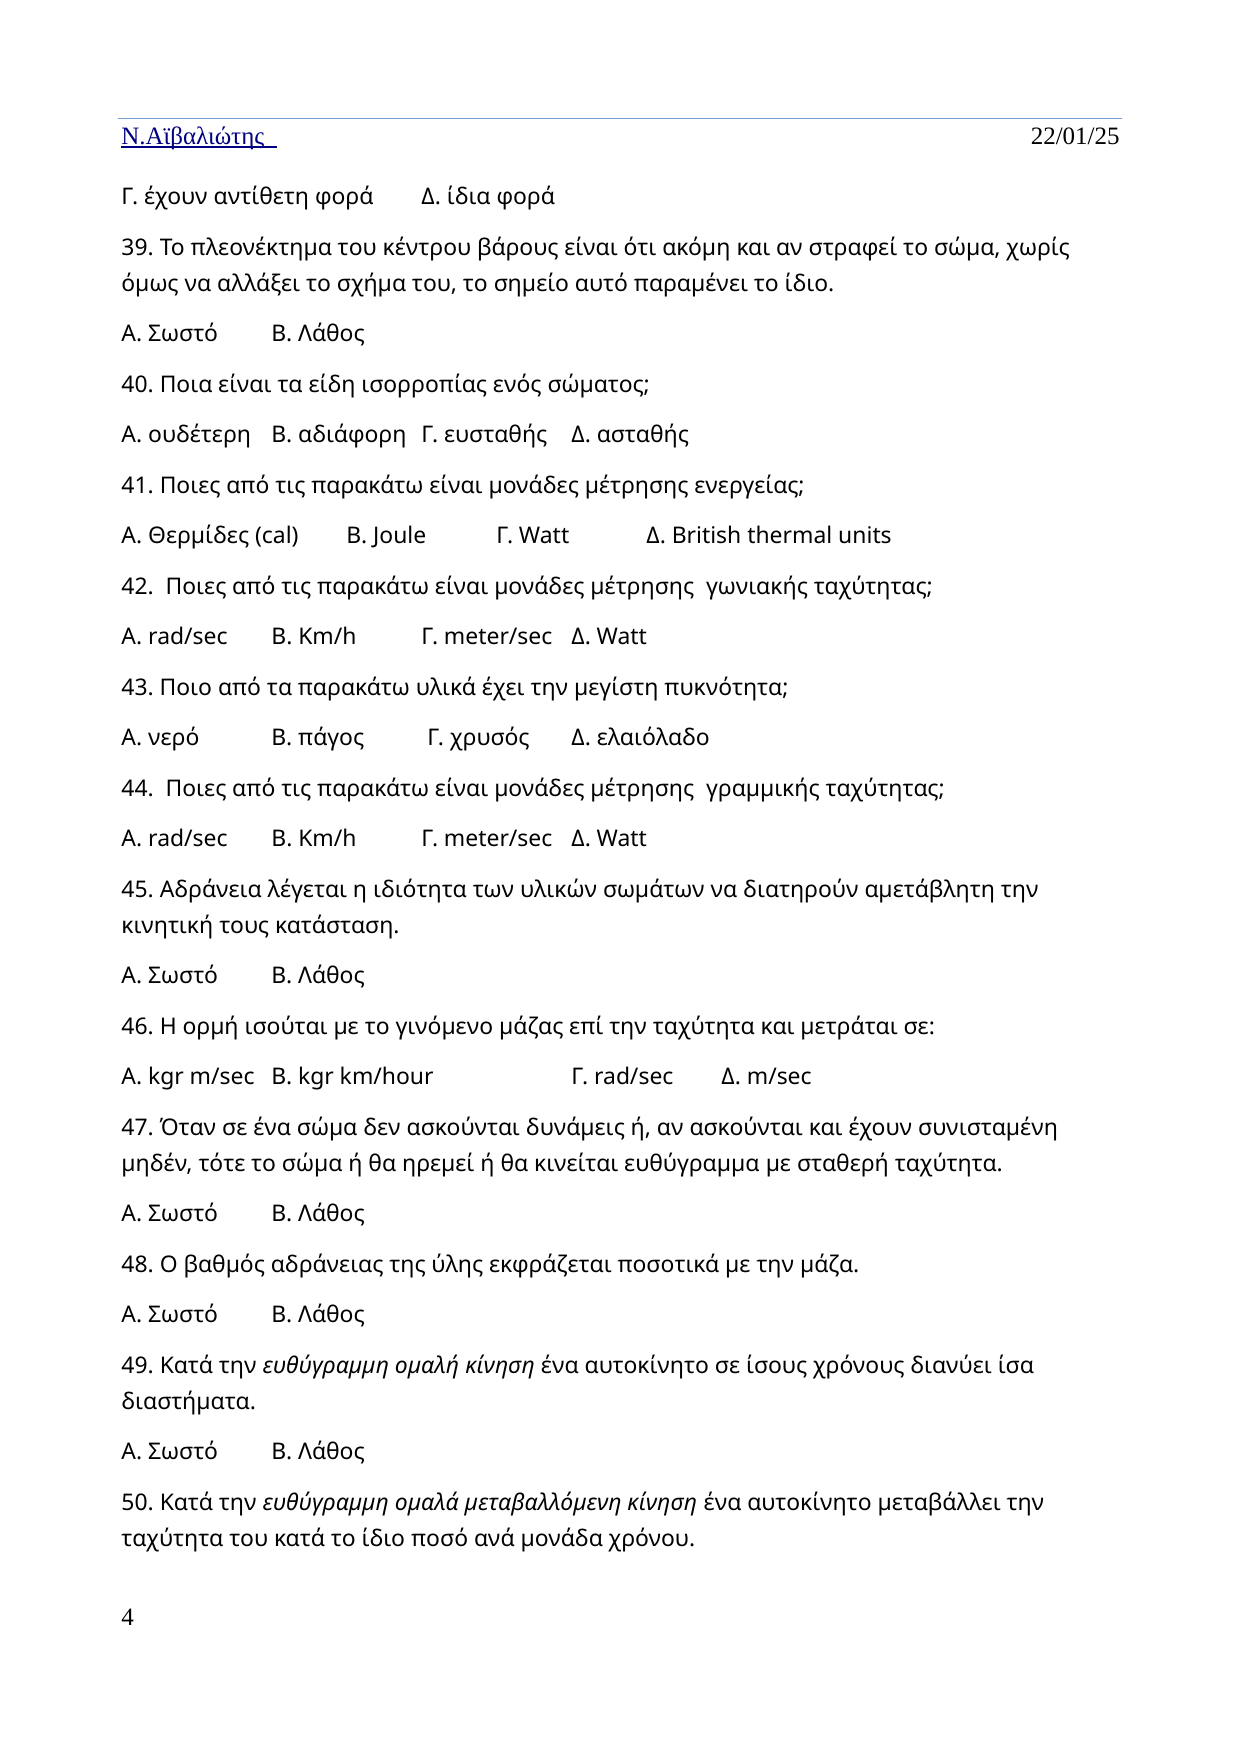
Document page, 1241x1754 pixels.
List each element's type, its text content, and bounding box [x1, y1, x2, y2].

text Α. Σωστό Β. Λάθος [121, 1298, 1119, 1329]
text 39. Το πλεονέκτημα του κέντρου βάρους είναι ότι ακόμη και αν στραφεί το σώμα, χωρίς όμως να αλλάξει το σχήμα του, το σημείο αυτό παραμένει το ίδιο. [121, 231, 1119, 298]
text 50. Κατά την ευθύγραμμη ομαλά μεταβαλλόμενη κίνηση ένα αυτοκίνητο μεταβάλλει την ταχύτητα του κατά το ίδιο ποσό ανά μονάδα χρόνου. [121, 1486, 1119, 1553]
text Α. Σωστό Β. Λάθος [121, 959, 1119, 990]
text Α. ουδέτερη Β. αδιάφορη Γ. ευσταθής Δ. ασταθής [121, 418, 1119, 449]
text 42. Ποιες από τις παρακάτω είναι μονάδες μέτρησης γωνιακής ταχύτητας; [121, 569, 1119, 601]
text Α. Σωστό Β. Λάθος [121, 1197, 1119, 1228]
text Α. rad/sec Β. Km/h Γ. meter/sec Δ. Watt [121, 822, 1119, 853]
text Γ. έχουν αντίθετη φορά Δ. ίδια φορά [121, 180, 1119, 211]
text 47. Όταν σε ένα σώμα δεν ασκούνται δυνάμεις ή, αν ασκούνται και έχουν συνισταμένη μηδέν, τότε το σώμα ή θα ηρεμεί ή θα κινείται ευθύγραμμα με σταθερή ταχύτητα. [121, 1111, 1119, 1178]
text 48. Ο βαθμός αδράνειας της ύλης εκφράζεται ποσοτικά με την μάζα. [121, 1248, 1119, 1279]
text Α. νερό Β. πάγος Γ. χρυσός Δ. ελαιόλαδο [121, 721, 1119, 752]
text 41. Ποιες από τις παρακάτω είναι μονάδες μέτρησης ενεργείας; [121, 468, 1119, 500]
text 49. Κατά την ευθύγραμμη ομαλή κίνηση ένα αυτοκίνητο σε ίσους χρόνους διανύει ίσα διαστήματα. [121, 1349, 1119, 1416]
text Α. Σωστό Β. Λάθος [121, 317, 1119, 348]
text 44. Ποιες από τις παρακάτω είναι μονάδες μέτρησης γραμμικής ταχύτητας; [121, 772, 1119, 803]
text Α. rad/sec Β. Km/h Γ. meter/sec Δ. Watt [121, 620, 1119, 651]
text 45. Αδράνεια λέγεται η ιδιότητα των υλικών σωμάτων να διατηρούν αμετάβλητη την κινητική τους κατάσταση. [121, 873, 1119, 940]
text 46. Η ορμή ισούται με το γινόμενο μάζας επί την ταχύτητα και μετράται σε: [121, 1010, 1119, 1041]
text Α. Θερμίδες (cal) Β. Joule Γ. Watt Δ. British thermal units [121, 519, 1119, 550]
text 40. Ποια είναι τα είδη ισορροπίας ενός σώματος; [121, 367, 1119, 399]
text 43. Ποιο από τα παρακάτω υλικά έχει την μεγίστη πυκνότητα; [121, 671, 1119, 702]
text Α. kgr m/sec Β. kgr km/hour Γ. rad/sec Δ. m/sec [121, 1060, 1119, 1091]
text Α. Σωστό Β. Λάθος [121, 1435, 1119, 1466]
